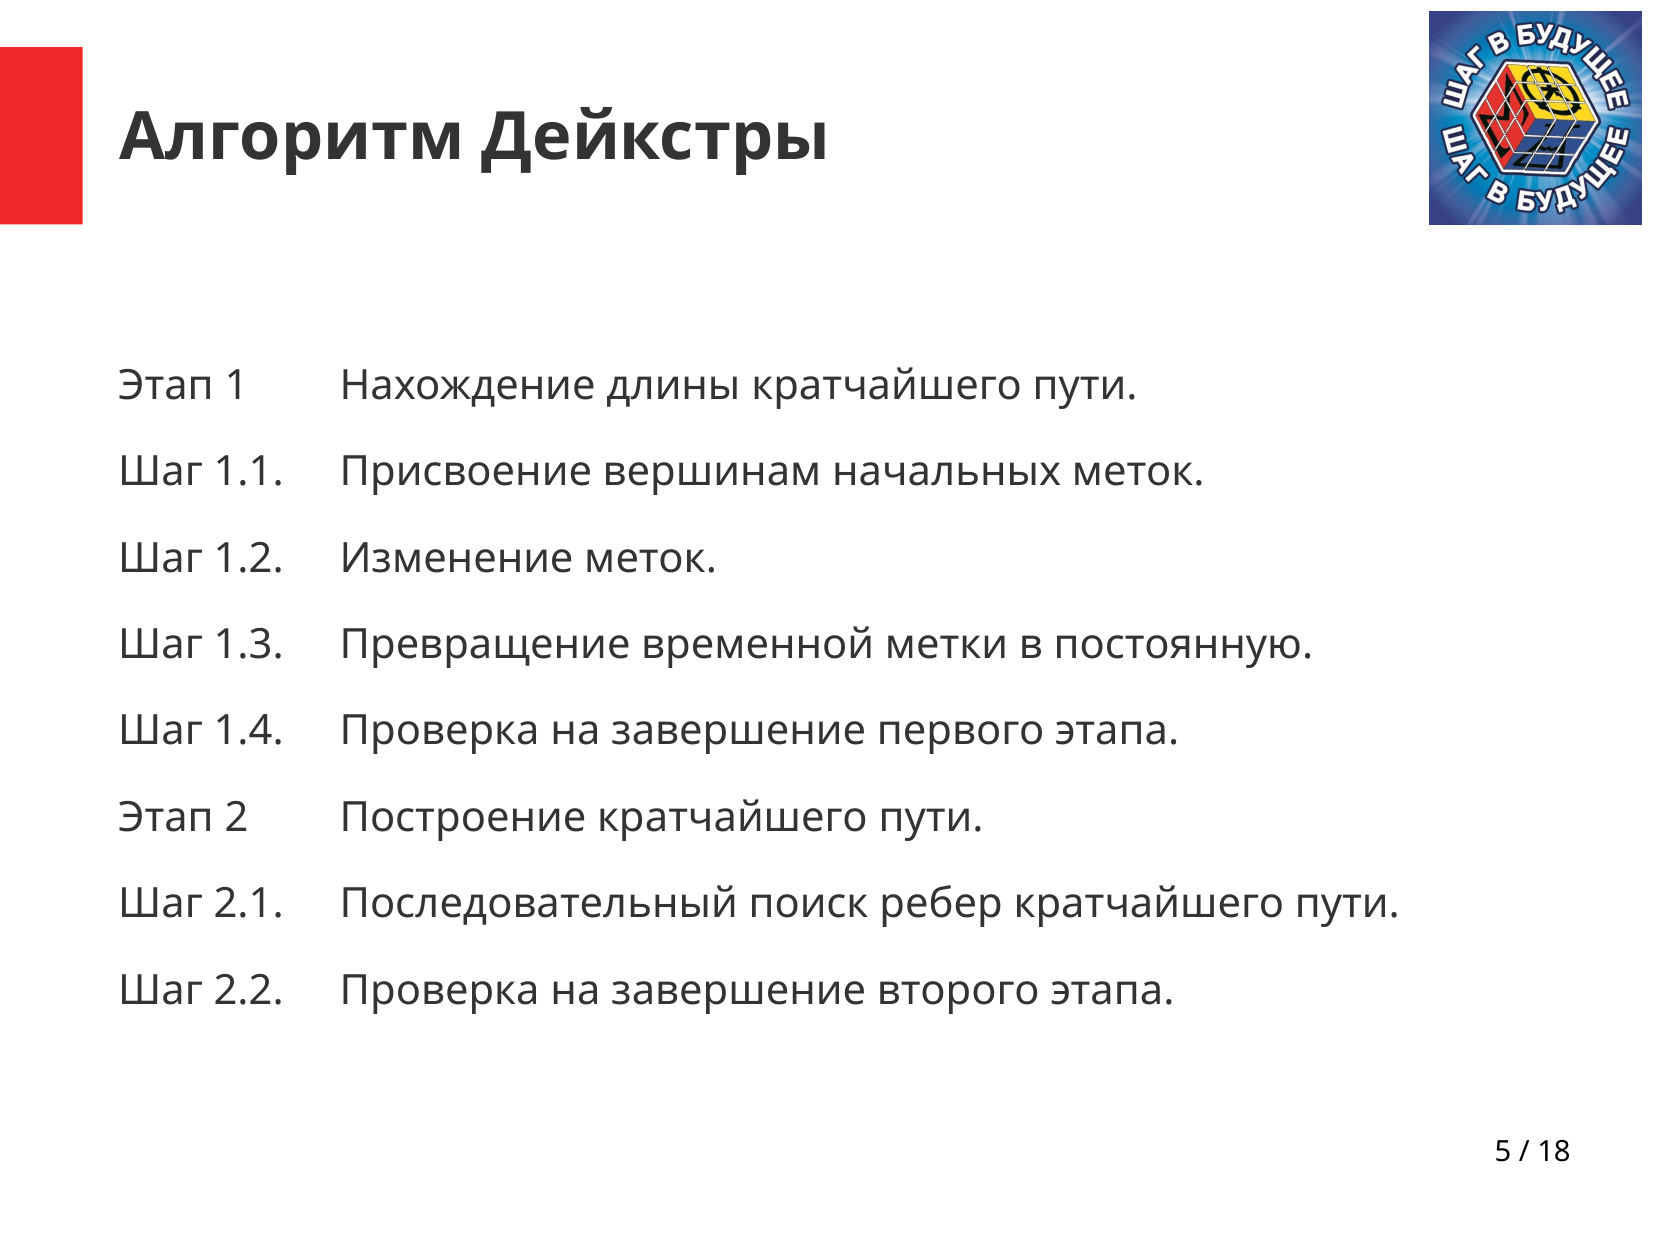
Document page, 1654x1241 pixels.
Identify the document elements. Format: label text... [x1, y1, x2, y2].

picture [1429, 11, 1642, 225]
title Алгоритм Дейкстры [119, 29, 1573, 237]
list Этап 1 Нахождение длины кратчайшего пути. Шаг 1.1. Присвоение вершинам начальных меток. Шаг 1.2. Изменение меток. Шаг 1.3. Превращение временной метки в постоянную. Шаг 1.4. Проверка на завершение первого этапа. Этап 2 Построение кратчайшего пути. Шаг 2.1. Последовательный поиск ребер кратчайшего пути. Шаг 2.2. Проверка на завершение второго этапа. [118, 354, 1536, 1074]
